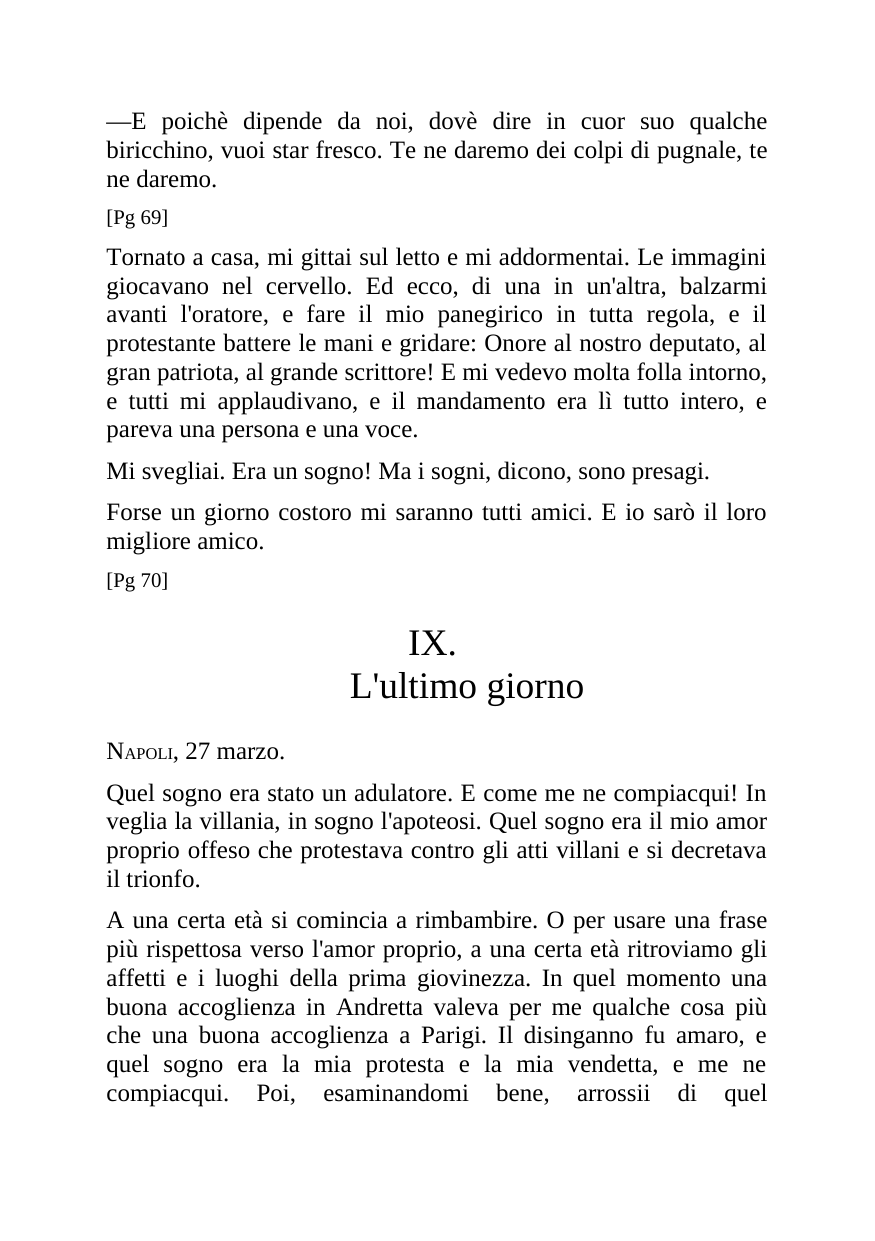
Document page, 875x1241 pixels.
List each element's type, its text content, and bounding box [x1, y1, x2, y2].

text Quel sogno era stato un adulatore. E come me ne compiacqui! In veglia la villania, in sogno l'apoteosi. Quel sogno era il mio amor proprio offeso che protestava contro gli atti villani e si decretava il trionfo. [106, 778, 768, 893]
text Tornato a casa, mi gittai sul letto e mi addormentai. Le immagini giocavano nel cervello. Ed ecco, di una in un'altra, balzarmi avanti l'oratore, e fare il mio panegirico in tutta regola, e il protestante battere le mani e gridare: Onore al nostro deputato, al gran patriota, al grande scrittore! E mi vedevo molta folla intorno, e tutti mi applaudivano, e il mandamento era lì tutto intero, e pareva una persona e una voce. [106, 242, 768, 443]
text [Pg 70] [106, 568, 768, 592]
text [Pg 69] [106, 205, 768, 229]
text A una certa età si comincia a rimbambire. O per usare una frase più rispettosa verso l'amor proprio, a una certa età ritroviamo gli affetti e i luoghi della prima giovinezza. In quel momento una buona accoglienza in Andretta valeva per me qualche cosa più che una buona accoglienza a Parigi. Il disinganno fu amaro, e quel sogno era la mia protesta e la mia vendetta, e me ne compiacqui. Poi, esaminandomi bene, arrossii di quel [106, 905, 768, 1107]
text —E poichè dipende da noi, dovè dire in cuor suo qualche biricchino, vuoi star fresco. Te ne daremo dei colpi di pugnale, te ne daremo. [106, 106, 768, 192]
text Napoli, 27 marzo. [106, 736, 768, 765]
text Forse un giorno costoro mi saranno tutti amici. E io sarò il loro migliore amico. [106, 497, 768, 555]
text Mi svegliai. Era un sogno! Ma i sogni, dicono, sono presagi. [106, 456, 768, 485]
subtitle IX. L'ultimo giorno [106, 621, 768, 707]
